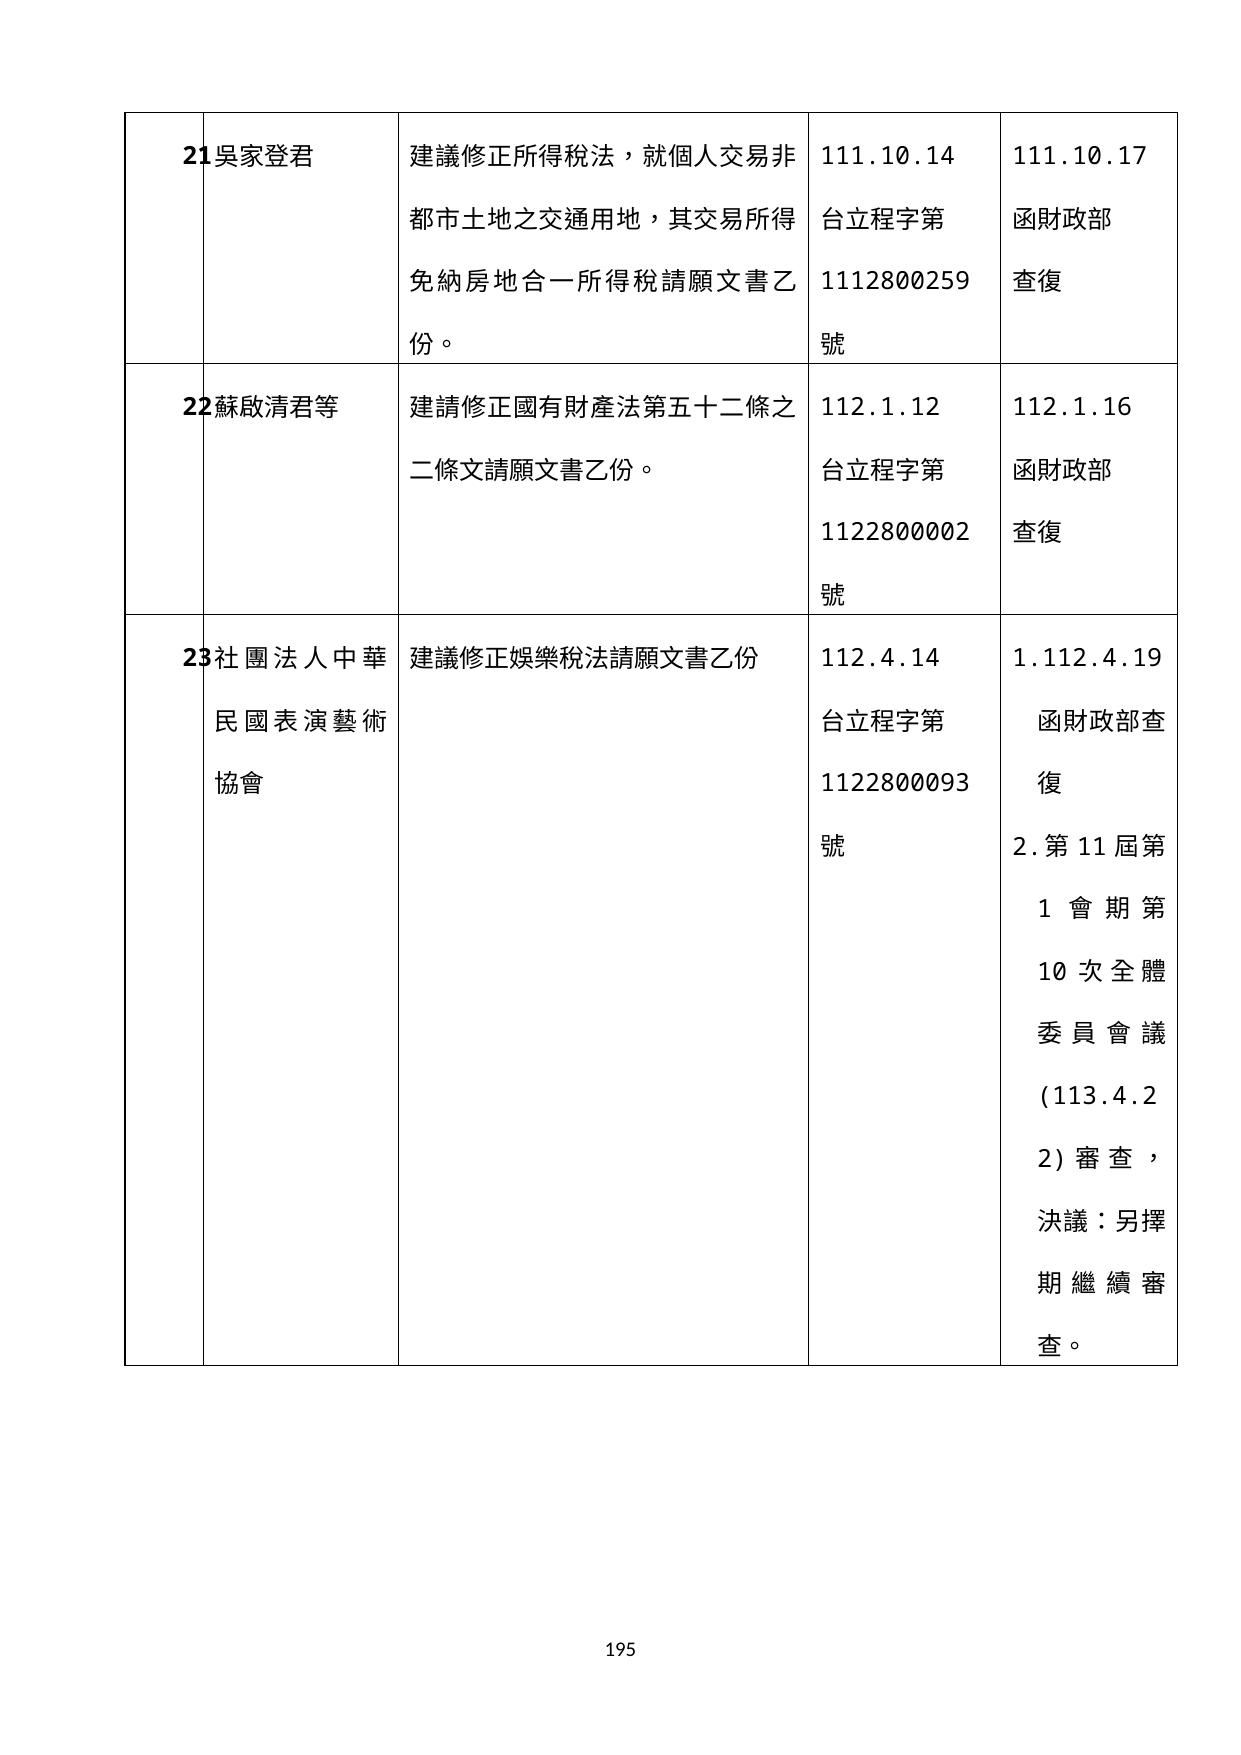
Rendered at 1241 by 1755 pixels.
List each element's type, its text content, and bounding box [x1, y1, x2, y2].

table_cell 112.1.16 函財政部 查復 [1001, 364, 1177, 614]
table_cell 建議修正娛樂稅法請願文書乙份 [399, 615, 808, 1365]
table_cell 蘇啟清君等 [204, 364, 398, 614]
table_cell [126, 615, 203, 1365]
table_cell 112.4.14 台立程字第 1122800093號 [809, 615, 1000, 1365]
table_cell 112.1.12 台立程字第 1122800002號 [809, 364, 1000, 614]
table_cell 1.112.4.19函財政部查復 2.第11屆第1會期第10次全體委員會議(113.4.22)審查，決議：另擇期繼續審查。 [1001, 615, 1177, 1365]
table_cell [126, 364, 203, 614]
table_cell [126, 113, 203, 363]
table_cell 111.10.14 台立程字第 1112800259號 [809, 113, 1000, 363]
table_cell 建請修正國有財產法第五十二條之二條文請願文書乙份。 [399, 364, 808, 614]
table_cell 111.10.17 函財政部 查復 [1001, 113, 1177, 363]
table_cell 建議修正所得稅法，就個人交易非都市土地之交通用地，其交易所得免納房地合一所得稅請願文書乙份。 [399, 113, 808, 363]
table_cell 社團法人中華民國表演藝術協會 [204, 615, 398, 1365]
table_cell 吳家登君 [204, 113, 398, 363]
